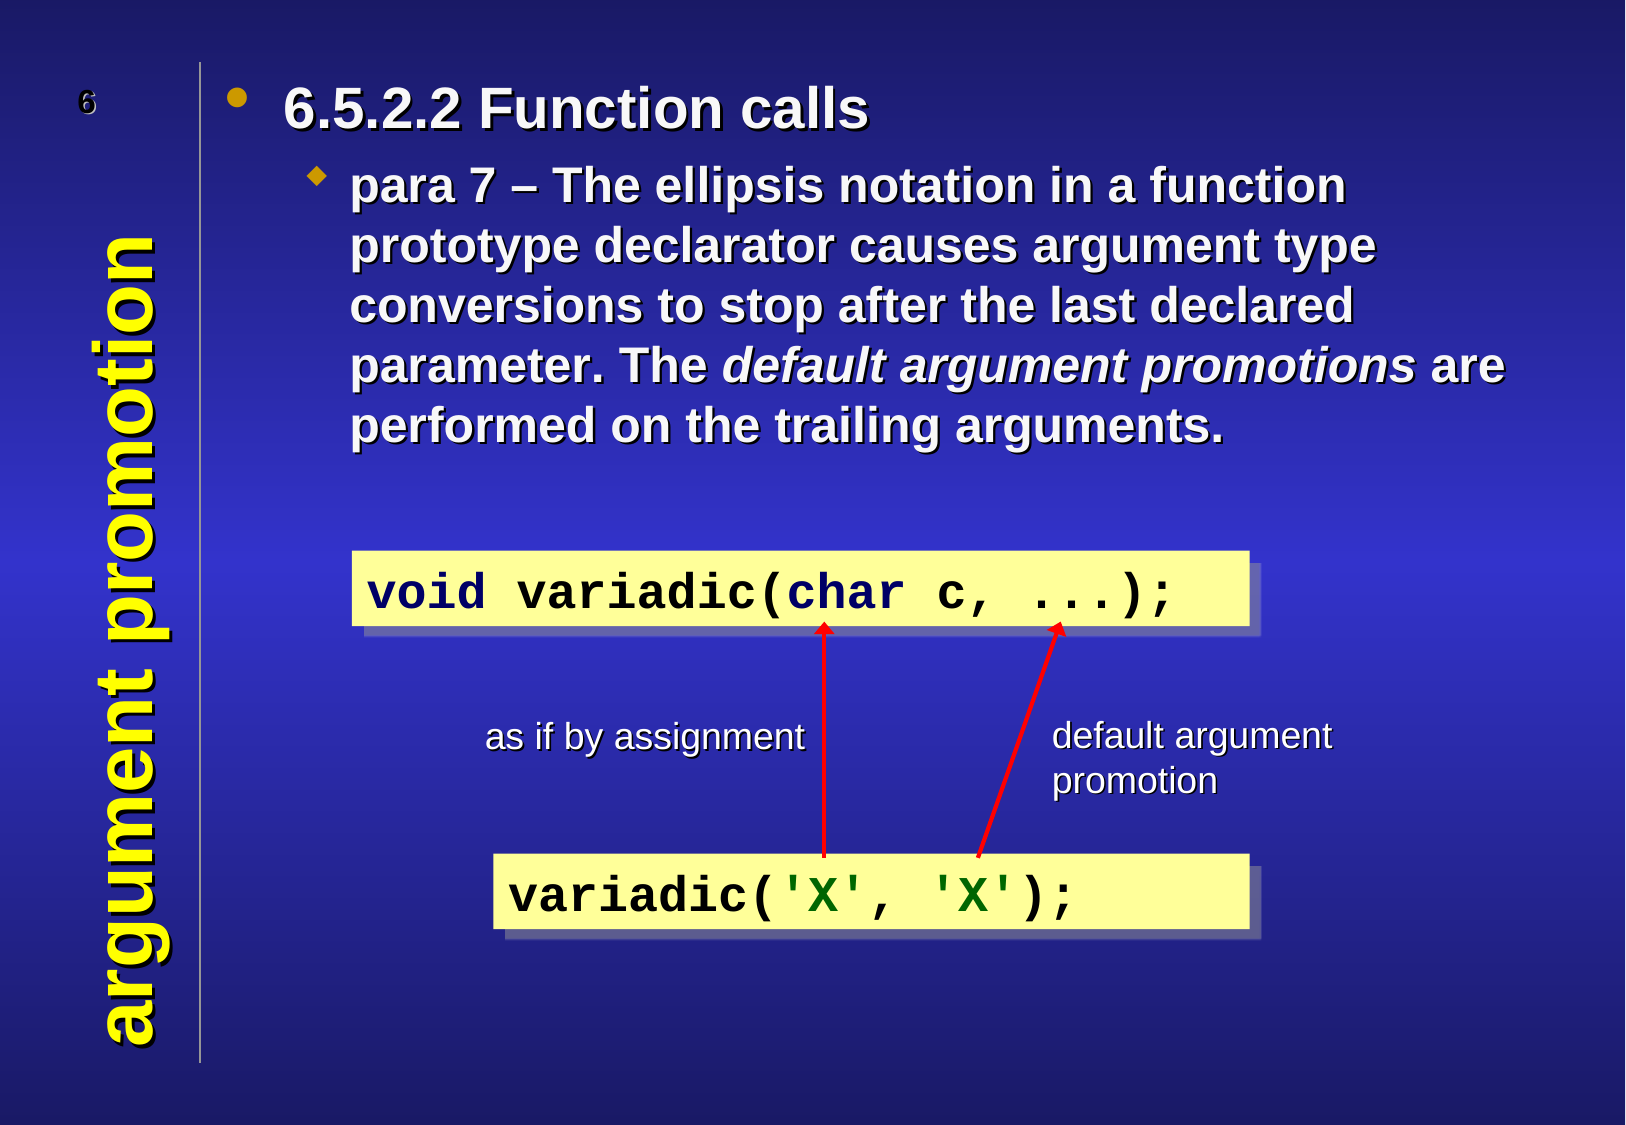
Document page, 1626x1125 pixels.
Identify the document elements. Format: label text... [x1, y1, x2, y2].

title argument promotion [50, 187, 188, 1063]
text_box as if by assignment [470, 704, 837, 765]
list 6.5.2.2 Function calls para 7 – The ellipsis notation in a function prototype declarator causes argument type conversions to stop after the last declared parameter. The default argument promotions are performed on the trailing arguments. [212, 62, 1550, 1063]
text_box void variadic(char c, ...); [351, 550, 1250, 627]
text_box default argument promotion [1037, 703, 1404, 809]
text_box variadic('X', 'X'); [493, 853, 1250, 930]
